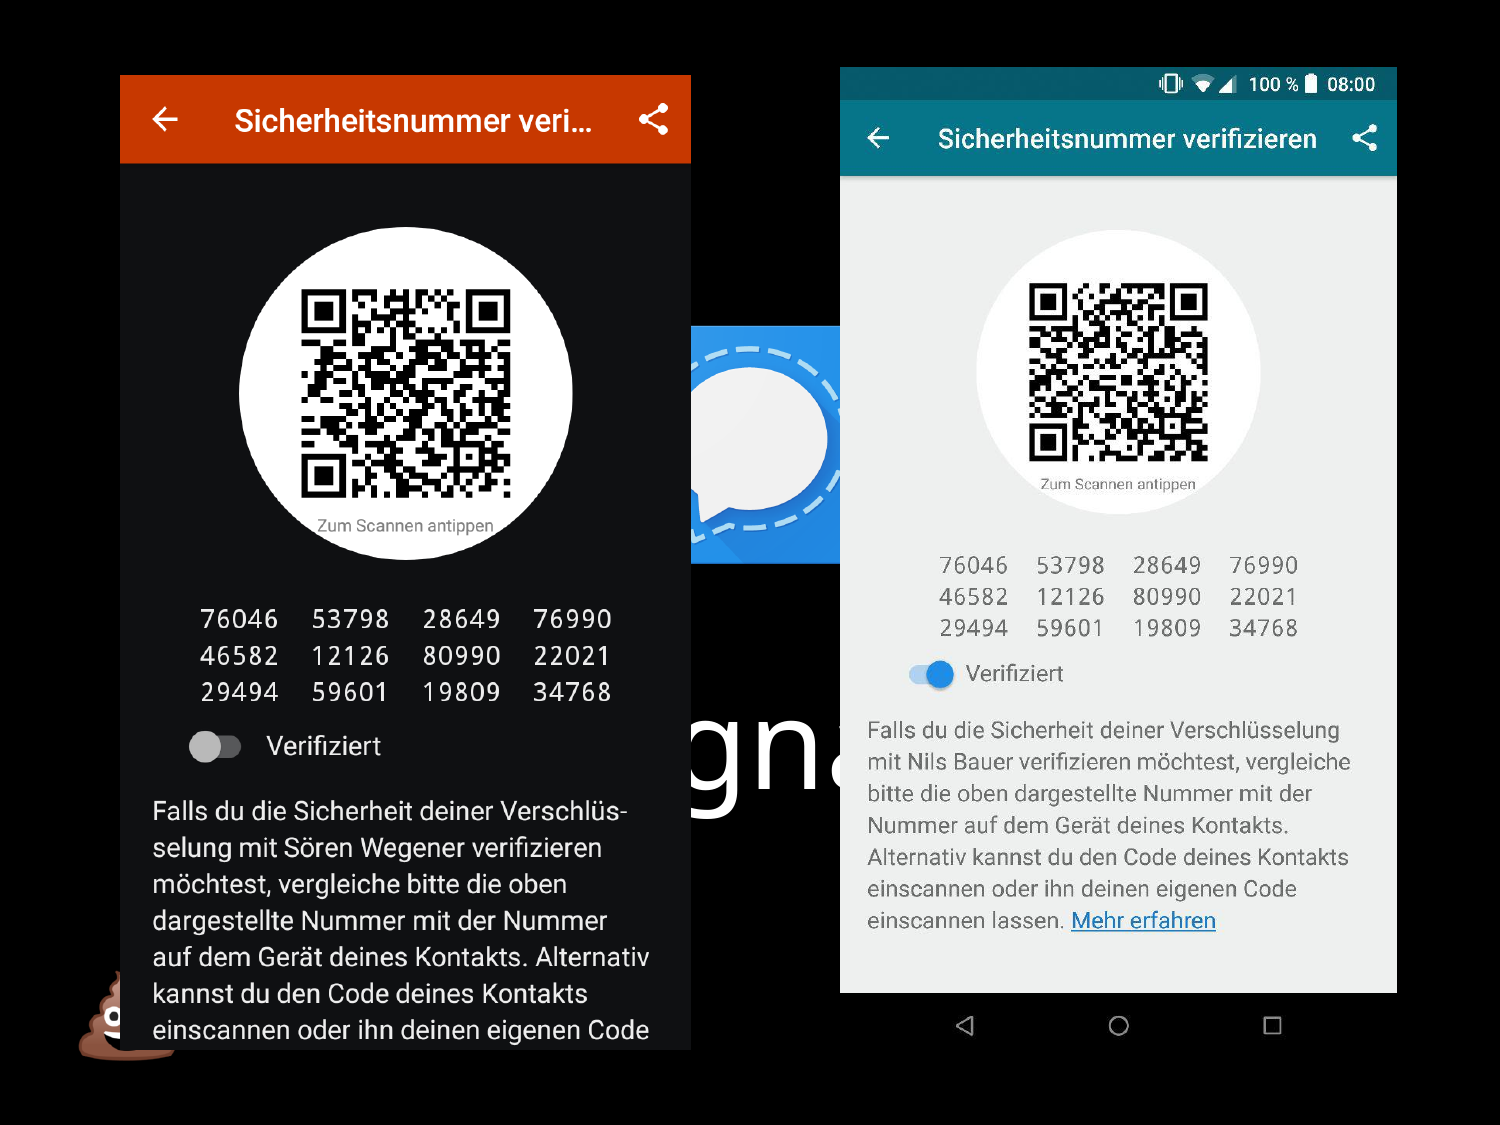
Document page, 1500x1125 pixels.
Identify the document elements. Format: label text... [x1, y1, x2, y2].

title Signal [691, 668, 840, 824]
picture [75, 75, 1397, 1063]
picture [1337, 67, 1347, 73]
picture [840, 67, 1397, 165]
title Signal [112, 668, 120, 824]
